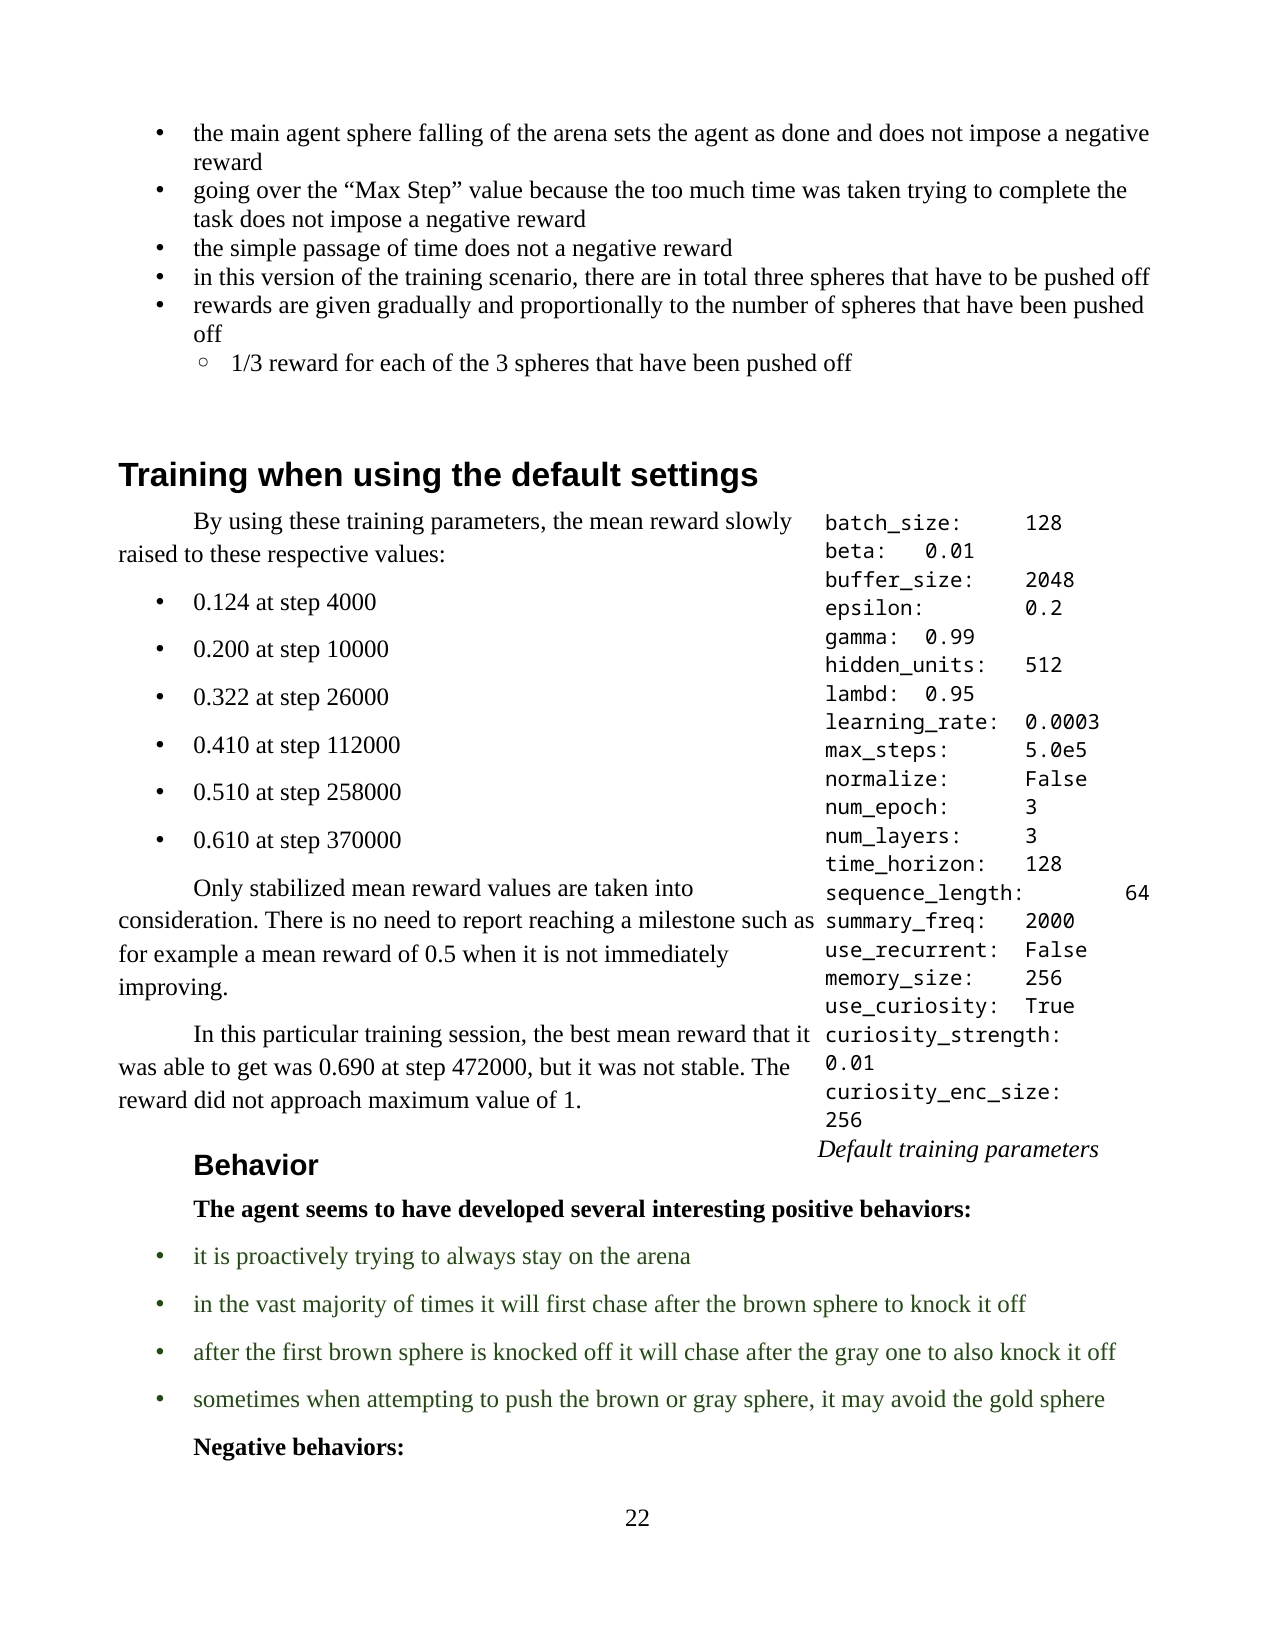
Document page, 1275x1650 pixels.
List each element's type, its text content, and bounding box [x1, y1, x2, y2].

text The agent seems to have developed several interesting positive behaviors: [118, 1194, 1157, 1222]
list rewards are given gradually and proportionally to the number of spheres that have been pushed off [156, 291, 1157, 348]
list going over the “Max Step” value because the too much time was taken trying to complete the task does not impose a negative reward [156, 176, 1157, 233]
text In this particular training session, the best mean reward that it was able to get was 0.690 at step 472000, but it was not stable. The reward did not approach maximum value of 1. [118, 1019, 817, 1114]
list in the vast majority of times it will first chase after the brown sphere to knock it off [156, 1289, 1157, 1318]
list it is proactively trying to always stay on the arena [156, 1241, 1157, 1270]
list 0.322 at step 26000 [156, 682, 817, 711]
list 1/3 reward for each of the 3 spheres that have been pushed off [193, 348, 1157, 377]
list 0.510 at step 258000 [156, 777, 817, 806]
list the simple passage of time does not a negative reward [156, 233, 1157, 262]
list 0.124 at step 4000 [156, 587, 817, 616]
subtitle Training when using the default settings [118, 455, 1157, 494]
list 0.410 at step 112000 [156, 730, 817, 758]
text Default training parameters [817, 521, 1158, 1163]
list sometimes when attempting to push the brown or gray sphere, it may avoid the gold sphere [156, 1384, 1157, 1413]
subtitle Behavior [118, 1147, 1157, 1181]
text Only stabilized mean reward values are taken into consideration. There is no need to report reaching a milestone such as for example a mean reward of 0.5 when it is not immediately improving. [118, 873, 817, 1000]
list in this version of the training scenario, there are in total three spheres that have to be pushed off [156, 262, 1157, 291]
list 0.200 at step 10000 [156, 634, 817, 663]
list the main agent sphere falling of the arena sets the agent as done and does not impose a negative reward [156, 118, 1157, 176]
list Negative behaviors: [156, 1432, 1157, 1461]
text By using these training parameters, the mean reward slowly raised to these respective values: [118, 506, 1158, 568]
list after the first brown sphere is knocked off it will chase after the gray one to also knock it off [156, 1337, 1157, 1365]
list 0.610 at step 370000 [156, 825, 817, 854]
